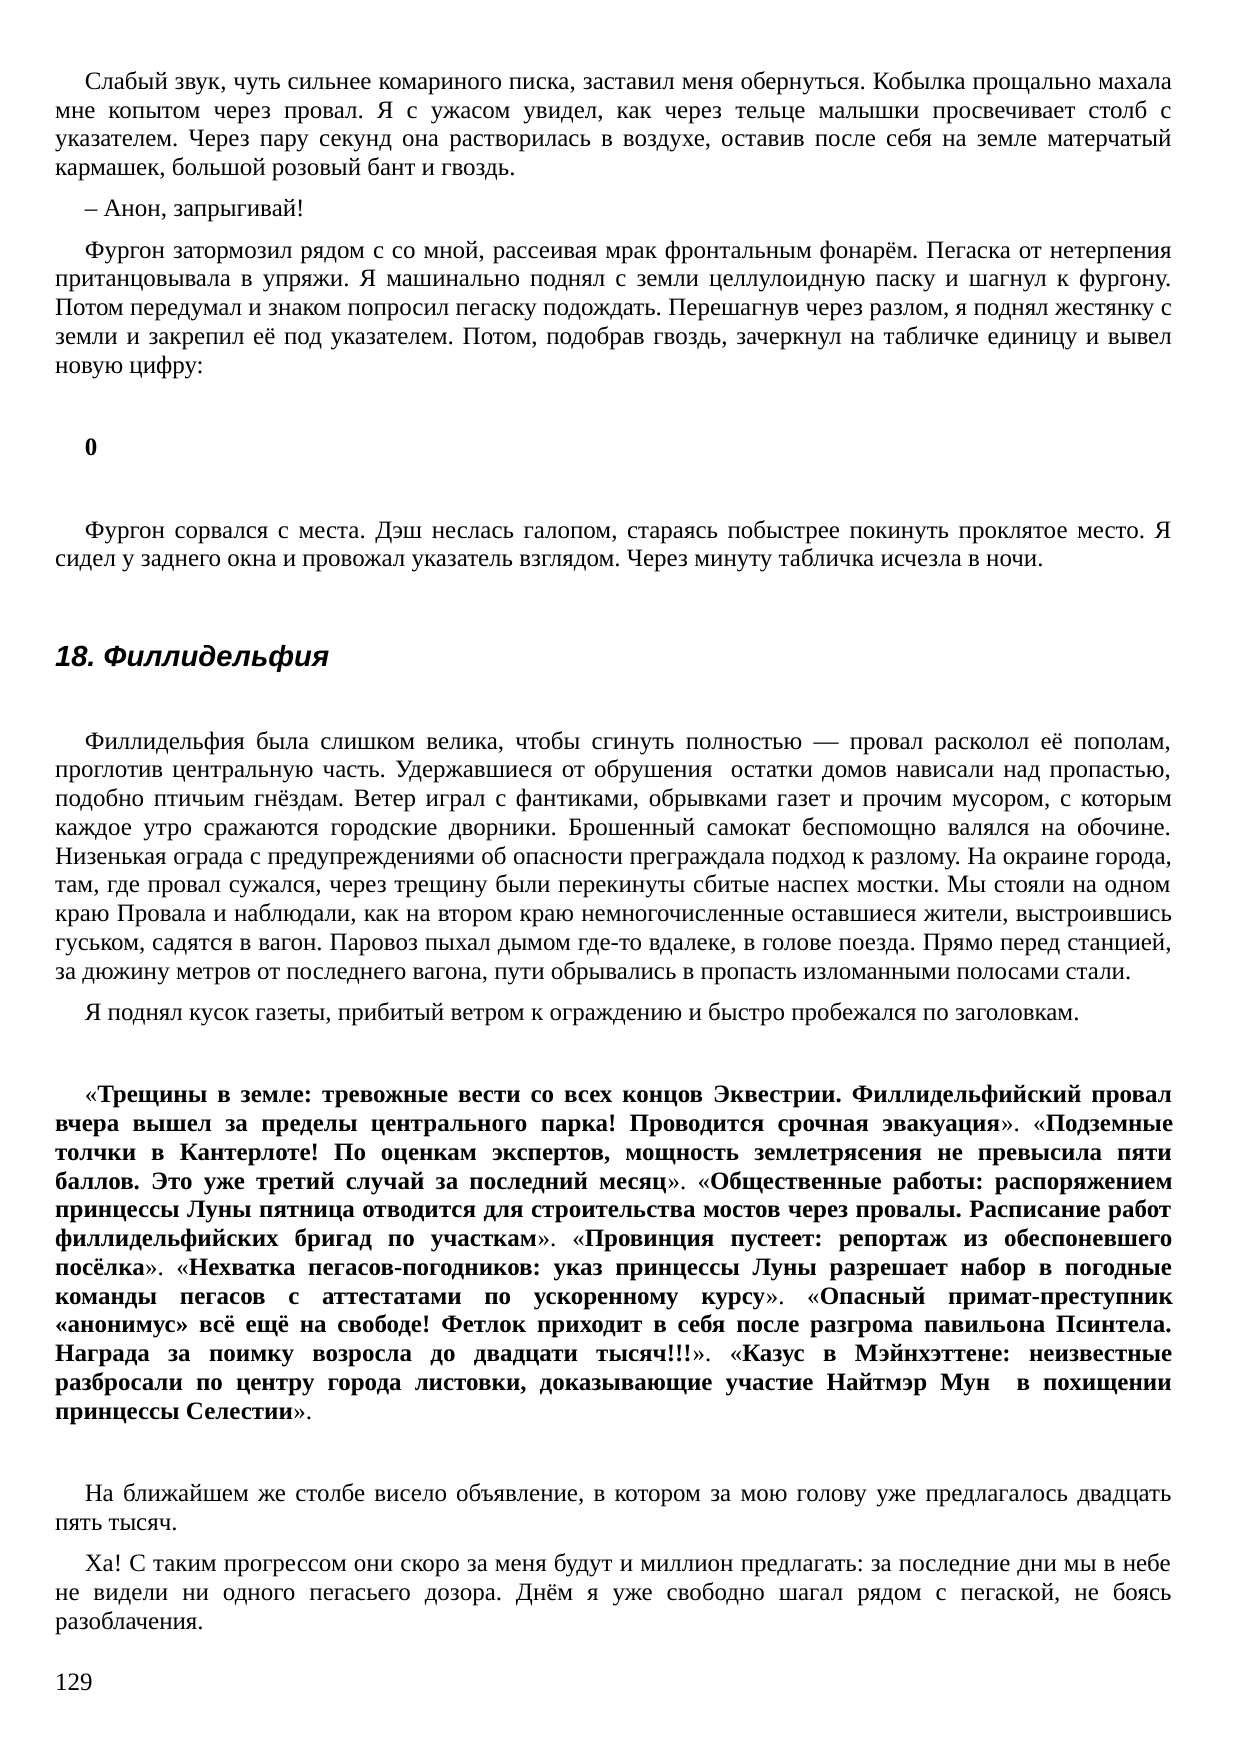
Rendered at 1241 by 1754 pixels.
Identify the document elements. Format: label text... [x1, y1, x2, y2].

subtitle 18. Филлидельфия [55, 638, 1173, 672]
text Слабый звук, чуть сильнее комариного писка, заставил меня обернуться. Кобылка прощально махала мне копытом через провал. Я с ужасом увидел, как через тельце малышки просвечивает столб с указателем. Через пару секунд она растворилась в воздухе, оставив после себя на земле матерчатый кармашек, большой розовый бант и гвоздь. [55, 66, 1173, 181]
text «Трещины в земле: тревожные вести со всех концов Эквестрии. Филлидельфийский провал вчера вышел за пределы центрального парка! Проводится срочная эвакуация». «Подземные толчки в Кантерлоте! По оценкам экспертов, мощность землетрясения не превысила пяти баллов. Это уже третий случай за последний месяц». «Общественные работы: распоряжением принцессы Луны пятница отводится для строительства мостов через провалы. Расписание работ филлидельфийских бригад по участкам». «Провинция пустеет: репортаж из обеспоневшего посёлка». «Нехватка пегасов-погодников: указ принцессы Луны разрешает набор в погодные команды пегасов с аттестатами по ускоренному курсу». «Опасный примат-преступник «анонимус» всё ещё на свободе! Фетлок приходит в себя после разгрома павильона Псинтела. Награда за поимку возросла до двадцати тысяч!!!». «Казус в Мэйнхэттене: неизвестные разбросали по центру города листовки, доказывающие участие Найтмэр Мун в похищении принцессы Селестии». [55, 1079, 1173, 1424]
text Ха! С таким прогрессом они скоро за меня будут и миллион предлагать: за последние дни мы в небе не видели ни одного пегасьего дозора. Днём я уже свободно шагал рядом с пегаской, не боясь разоблачения. [55, 1548, 1173, 1634]
text 0 [55, 432, 1173, 461]
text На ближайшем же столбе висело объявление, в котором за мою голову уже предлагалось двадцать пять тысяч. [55, 1478, 1173, 1536]
text Я поднял кусок газеты, прибитый ветром к ограждению и быстро пробежался по заголовкам. [55, 997, 1173, 1026]
text Фургон сорвался с места. Дэш неслась галопом, стараясь побыстрее покинуть проклятое место. Я сидел у заднего окна и провожал указатель взглядом. Через минуту табличка исчезла в ночи. [55, 515, 1173, 572]
text Филлидельфия была слишком велика, чтобы сгинуть полностью — провал расколол её пополам, проглотив центральную часть. Удержавшиеся от обрушения остатки домов нависали над пропастью, подобно птичьим гнёздам. Ветер играл с фантиками, обрывками газет и прочим мусором, с которым каждое утро сражаются городские дворники. Брошенный самокат беспомощно валялся на обочине. Низенькая ограда с предупреждениями об опасности преграждала подход к разлому. На окраине города, там, где провал сужался, через трещину были перекинуты сбитые наспех мостки. Мы стояли на одном краю Провала и наблюдали, как на втором краю немногочисленные оставшиеся жители, выстроившись гуськом, садятся в вагон. Паровоз пыхал дымом где-то вдалеке, в голове поезда. Прямо перед станцией, за дюжину метров от последнего вагона, пути обрывались в пропасть изломанными полосами стали. [55, 726, 1173, 984]
text – Анон, запрыгивай! [55, 193, 1173, 222]
text Фургон затормозил рядом с со мной, рассеивая мрак фронтальным фонарём. Пегаска от нетерпения пританцовывала в упряжи. Я машинально поднял с земли целлулоидную паску и шагнул к фургону. Потом передумал и знаком попросил пегаску подождать. Перешагнув через разлом, я поднял жестянку с земли и закрепил её под указателем. Потом, подобрав гвоздь, зачеркнул на табличке единицу и вывел новую цифру: [55, 235, 1173, 378]
